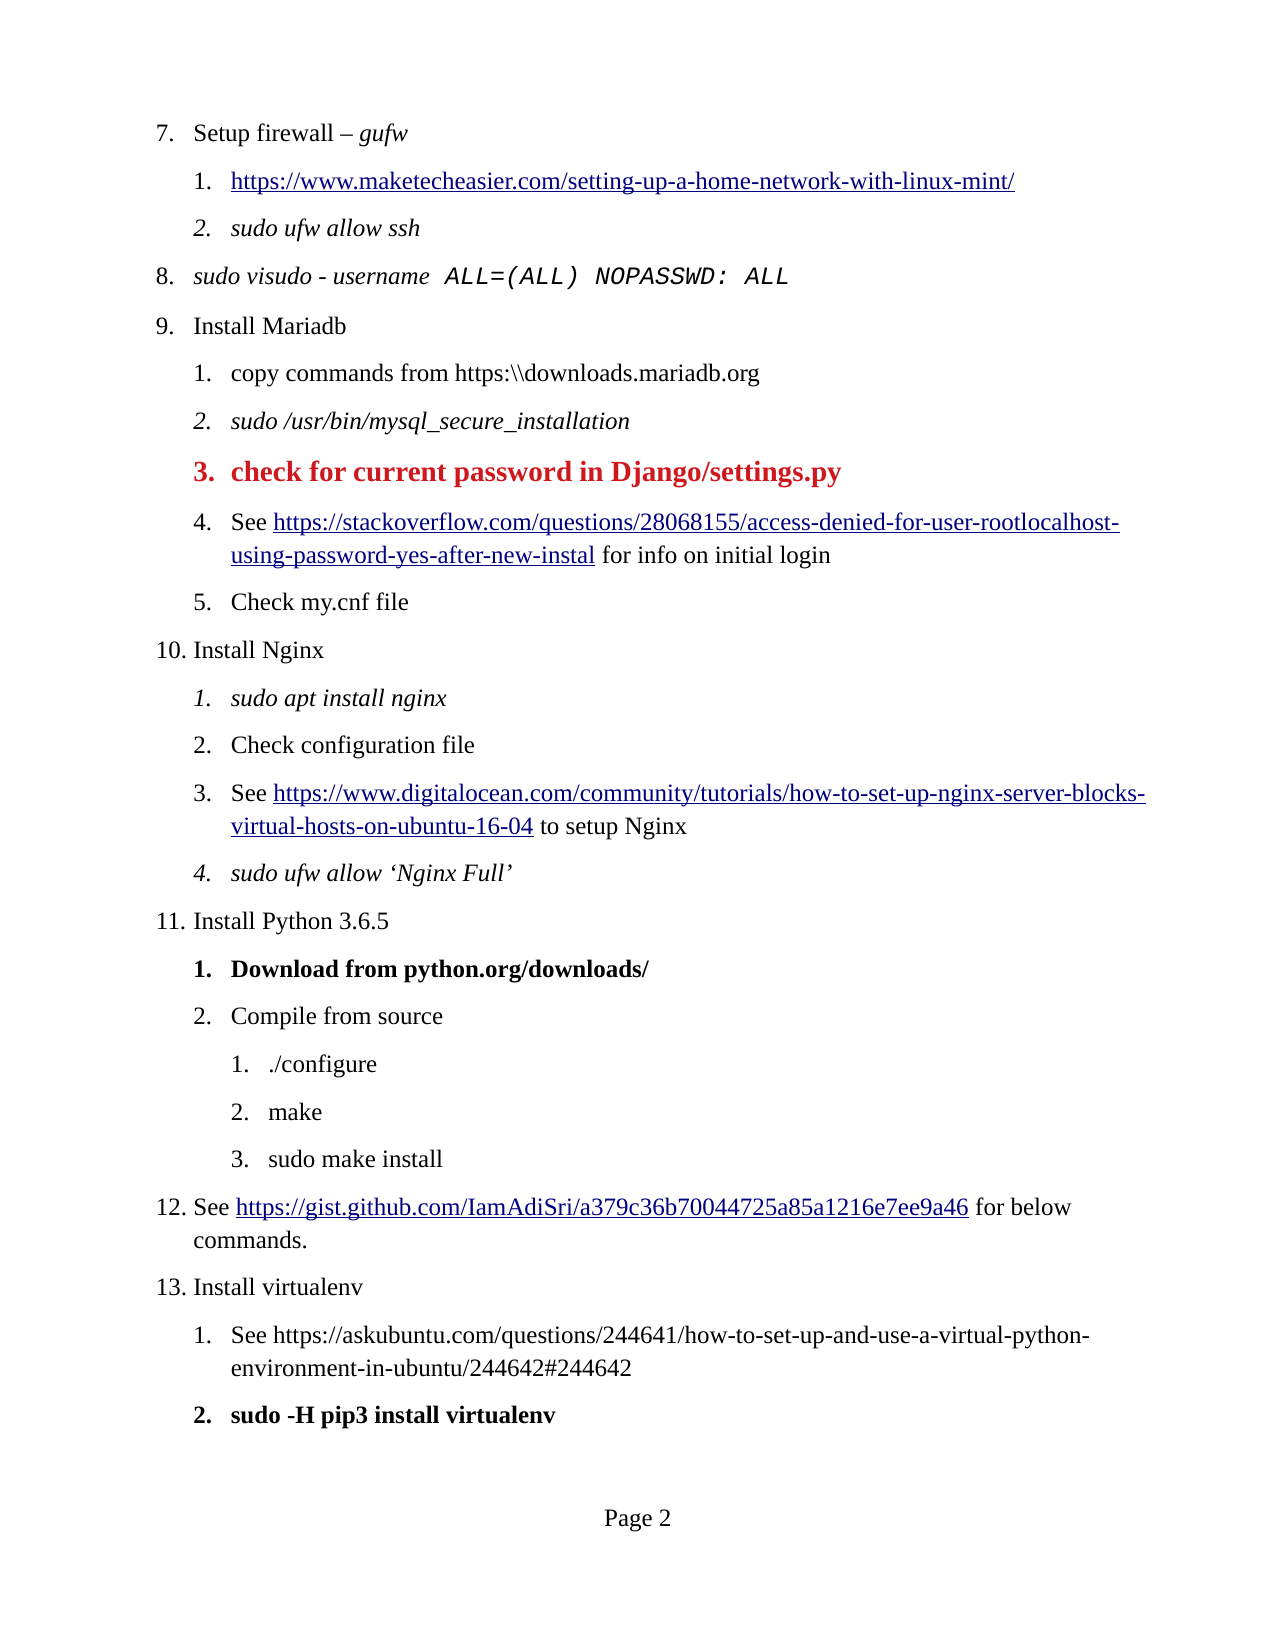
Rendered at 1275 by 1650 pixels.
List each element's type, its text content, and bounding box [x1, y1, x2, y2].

list sudo apt install nginx [193, 683, 1157, 711]
list Install Nginx [156, 635, 1157, 664]
list Install virtualenv [156, 1272, 1157, 1301]
list check for current password in Django/settings.py [193, 454, 1157, 487]
list sudo /usr/bin/mysql_secure_installation [193, 406, 1157, 435]
list Setup firewall – gufw [156, 118, 1157, 147]
list sudo make install [231, 1144, 1157, 1173]
list See https://stackoverflow.com/questions/28068155/access-denied-for-user-rootlocalhost-using-password-yes-after-new-instal for info on initial login [193, 507, 1157, 569]
list ./configure [231, 1049, 1157, 1078]
list https://www.maketecheasier.com/setting-up-a-home-network-with-linux-mint/ [193, 166, 1157, 194]
list See https://www.digitalocean.com/community/tutorials/how-to-set-up-nginx-server-blocks-virtual-hosts-on-ubuntu-16-04 to setup Nginx [193, 778, 1157, 840]
list sudo ufw allow ssh [193, 213, 1157, 242]
list Check configuration file [193, 730, 1157, 759]
list sudo ufw allow ‘Nginx Full’ [193, 858, 1157, 887]
list Download from python.org/downloads/ [193, 954, 1157, 982]
list See https://gist.github.com/IamAdiSri/a379c36b70044725a85a1216e7ee9a46 for below commands. [156, 1192, 1157, 1253]
list copy commands from https:\\downloads.mariadb.org [193, 358, 1157, 387]
list Compile from source [193, 1001, 1157, 1030]
list sudo visudo - username ALL=(ALL) NOPASSWD: ALL [156, 261, 1157, 292]
list See https://askubuntu.com/questions/244641/how-to-set-up-and-use-a-virtual-python-environment-in-ubuntu/244642#244642 [193, 1320, 1157, 1382]
list Install Mariadb [156, 311, 1157, 340]
list Install Python 3.6.5 [156, 906, 1157, 935]
list make [231, 1097, 1157, 1125]
list sudo -H pip3 install virtualenv [193, 1401, 1157, 1429]
list Check my.cnf file [193, 587, 1157, 616]
